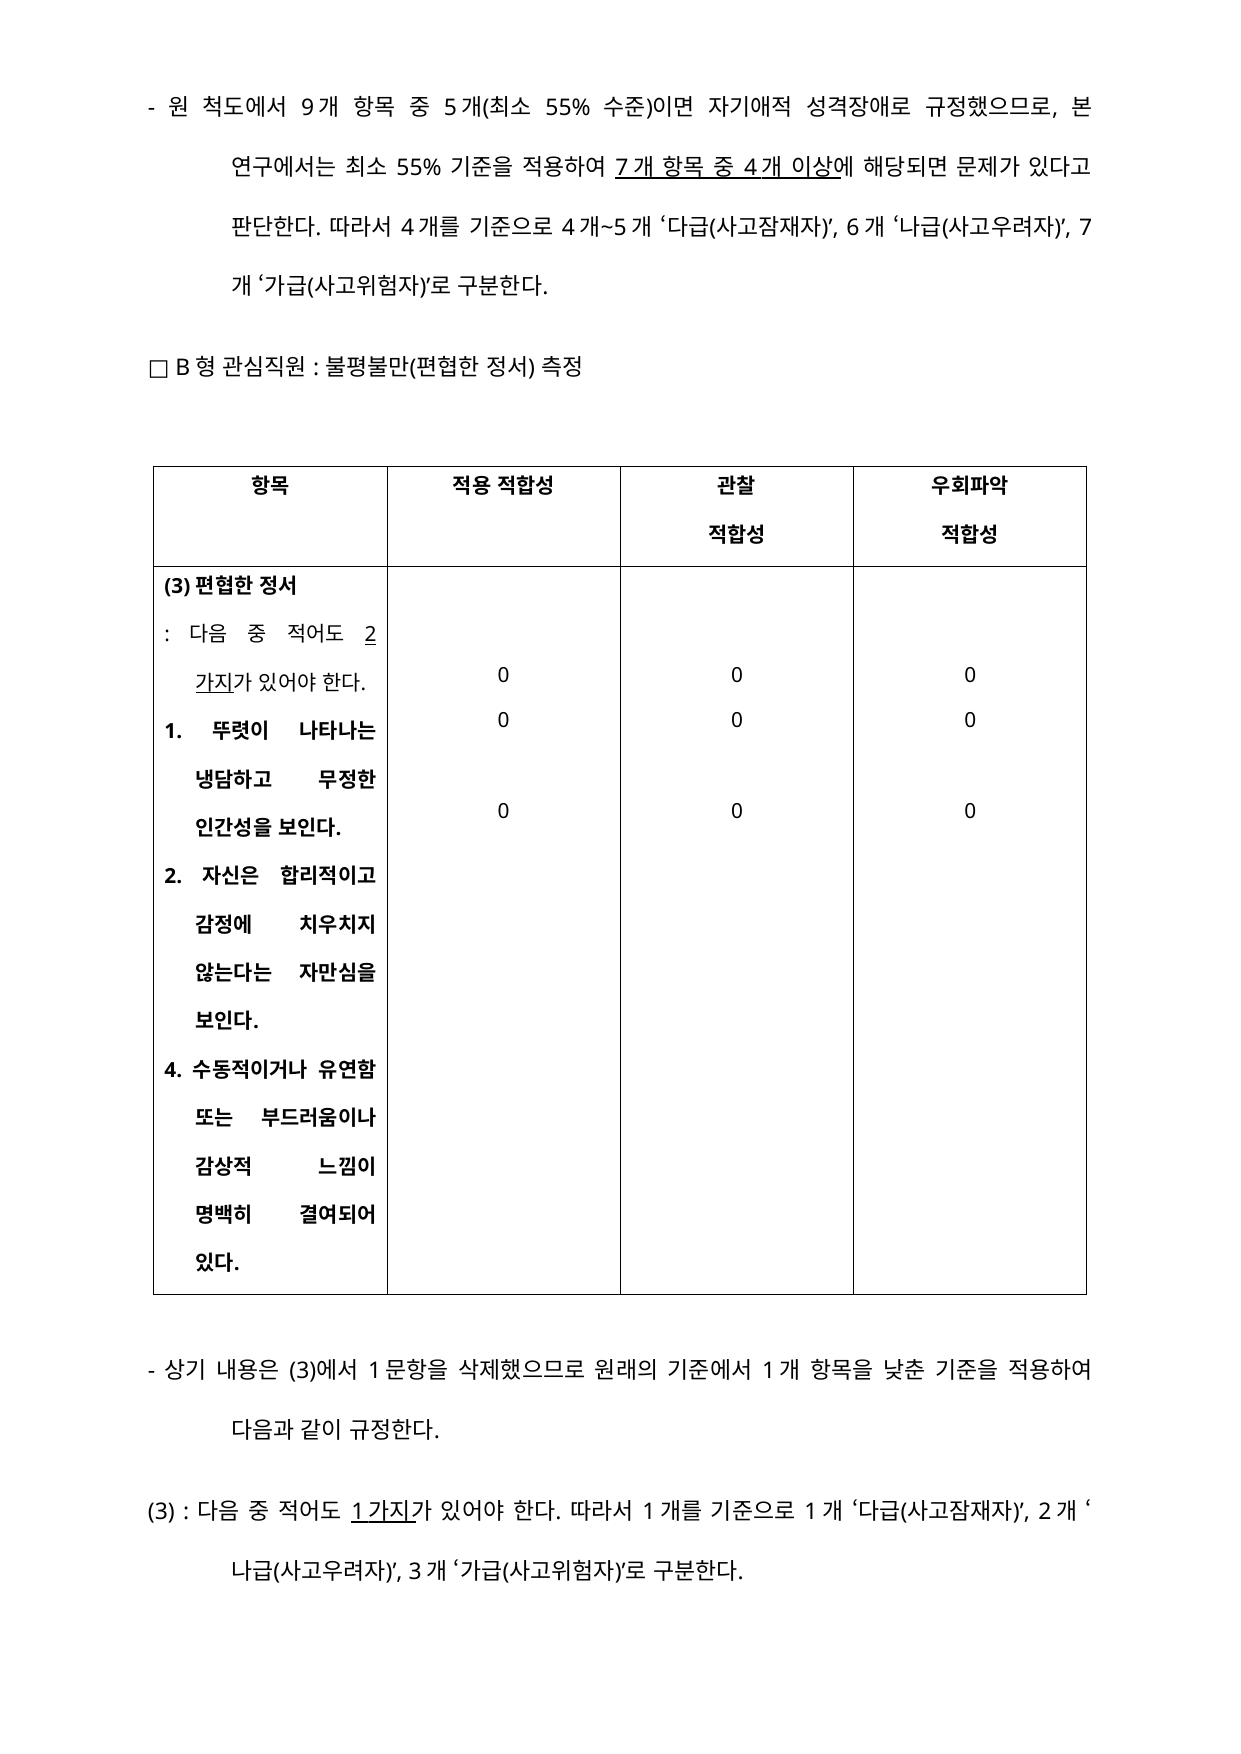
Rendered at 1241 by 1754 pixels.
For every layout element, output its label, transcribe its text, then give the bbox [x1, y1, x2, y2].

table_header 우회파악 적합성 [854, 467, 1086, 566]
text - 원 척도에서 9개 항목 중 5개(최소 55% 수준)이면 자기애적 성격장애로 규정했으므로, 본 연구에서는 최소 55% 기준을 적용하여 7개 항목 중 4개 이상에 해당되면 문제가 있다고 판단한다. 따라서 4개를 기준으로 4개~5개 ‘다급(사고잠재자)’, 6개 ‘나급(사고우려자)’, 7개 ‘가급(사고위험자)’로 구분한다. [148, 88, 1093, 302]
table_cell 0 0 0 [854, 567, 1086, 1294]
table_cell (3) 편협한 정서 : 다음 중 적어도 2가지가 있어야 한다. 1. 뚜렷이 나타나는 냉담하고 무정한 인간성을 보인다. 2. 자신은 합리적이고 감정에 치우치지 않는다는 자만심을 보인다. 4. 수동적이거나 유연함 또는 부드러움이나 감상적 느낌이 명백히 결여되어 있다. [154, 567, 387, 1294]
text □ B형 관심직원 : 불평불만(편협한 정서) 측정 [148, 349, 1093, 382]
table_header 관찰 적합성 [621, 467, 853, 566]
text (3) : 다음 중 적어도 1가지가 있어야 한다. 따라서 1개를 기준으로 1개 ‘다급(사고잠재자)’, 2개 ‘나급(사고우려자)’, 3개 ‘가급(사고위험자)’로 구분한다. [148, 1493, 1093, 1586]
text - 상기 내용은 (3)에서 1문항을 삭제했으므로 원래의 기준에서 1개 항목을 낮춘 기준을 적용하여 다음과 같이 규정한다. [148, 1352, 1093, 1445]
table_header 적용 적합성 [388, 467, 620, 566]
table_header 항목 [154, 467, 387, 566]
table_cell 0 0 0 [621, 567, 853, 1294]
table_cell 0 0 0 [388, 567, 620, 1294]
